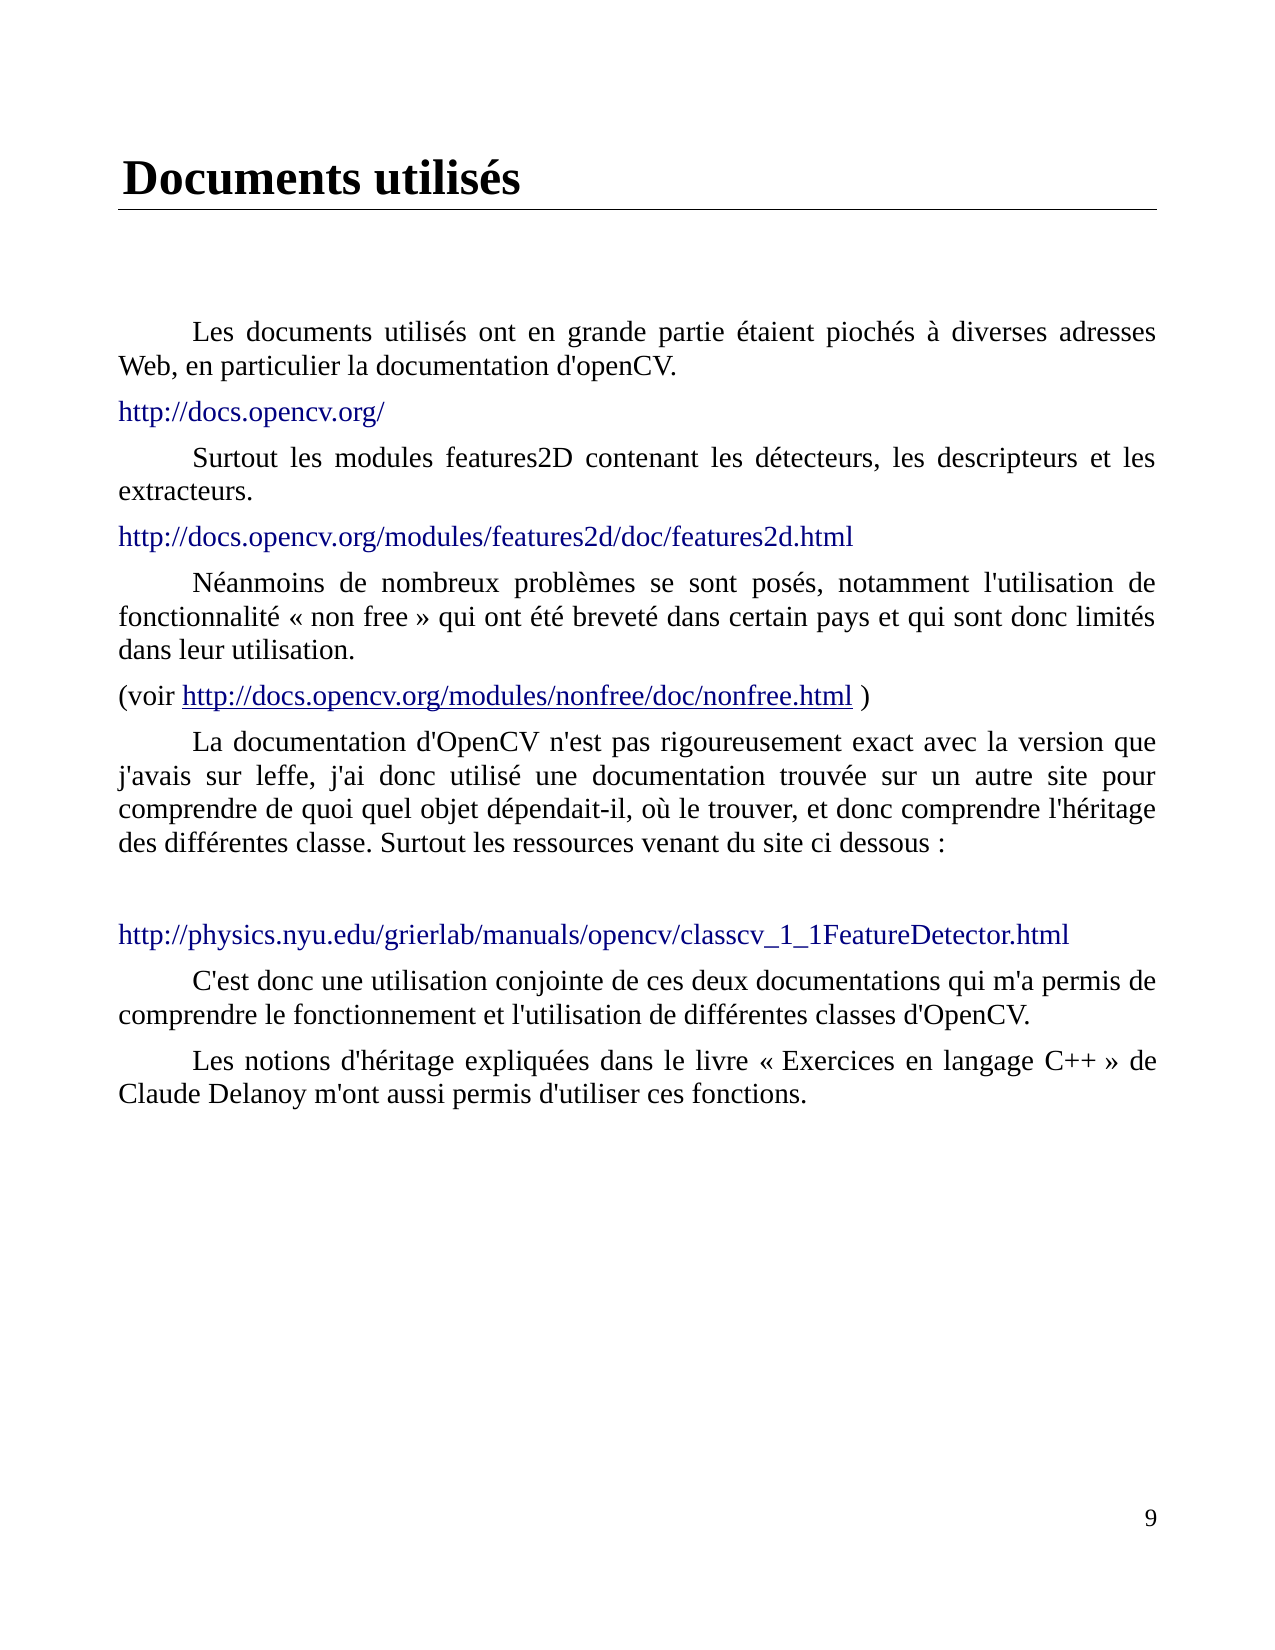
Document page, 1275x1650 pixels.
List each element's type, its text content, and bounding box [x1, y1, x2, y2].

subtitle Documents utilisés [118, 143, 1157, 209]
text Néanmoins de nombreux problèmes se sont posés, notamment l'utilisation de fonctionnalité « non free » qui ont été breveté dans certain pays et qui sont donc limités dans leur utilisation. [118, 565, 1157, 666]
text Les notions d'héritage expliquées dans le livre « Exercices en langage C++ » de Claude Delanoy m'ont aussi permis d'utiliser ces fonctions. [118, 1043, 1157, 1110]
text http://docs.opencv.org/ [118, 394, 1157, 427]
text http://physics.nyu.edu/grierlab/manuals/opencv/classcv_1_1FeatureDetector.html [118, 917, 1157, 951]
text http://docs.opencv.org/modules/features2d/doc/features2d.html [118, 519, 1157, 553]
text C'est donc une utilisation conjointe de ces deux documentations qui m'a permis de comprendre le fonctionnement et l'utilisation de différentes classes d'OpenCV. [118, 963, 1157, 1030]
text La documentation d'OpenCV n'est pas rigoureusement exact avec la version que j'avais sur leffe, j'ai donc utilisé une documentation trouvée sur un autre site pour comprendre de quoi quel objet dépendait-il, où le trouver, et donc comprendre l'héritage des différentes classe. Surtout les ressources venant du site ci dessous : [118, 724, 1157, 859]
text Surtout les modules features2D contenant les détecteurs, les descripteurs et les extracteurs. [118, 440, 1157, 507]
text Les documents utilisés ont en grande partie étaient piochés à diverses adresses Web, en particulier la documentation d'openCV. [118, 314, 1157, 381]
text (voir http://docs.opencv.org/modules/nonfree/doc/nonfree.html ) [118, 678, 1157, 712]
